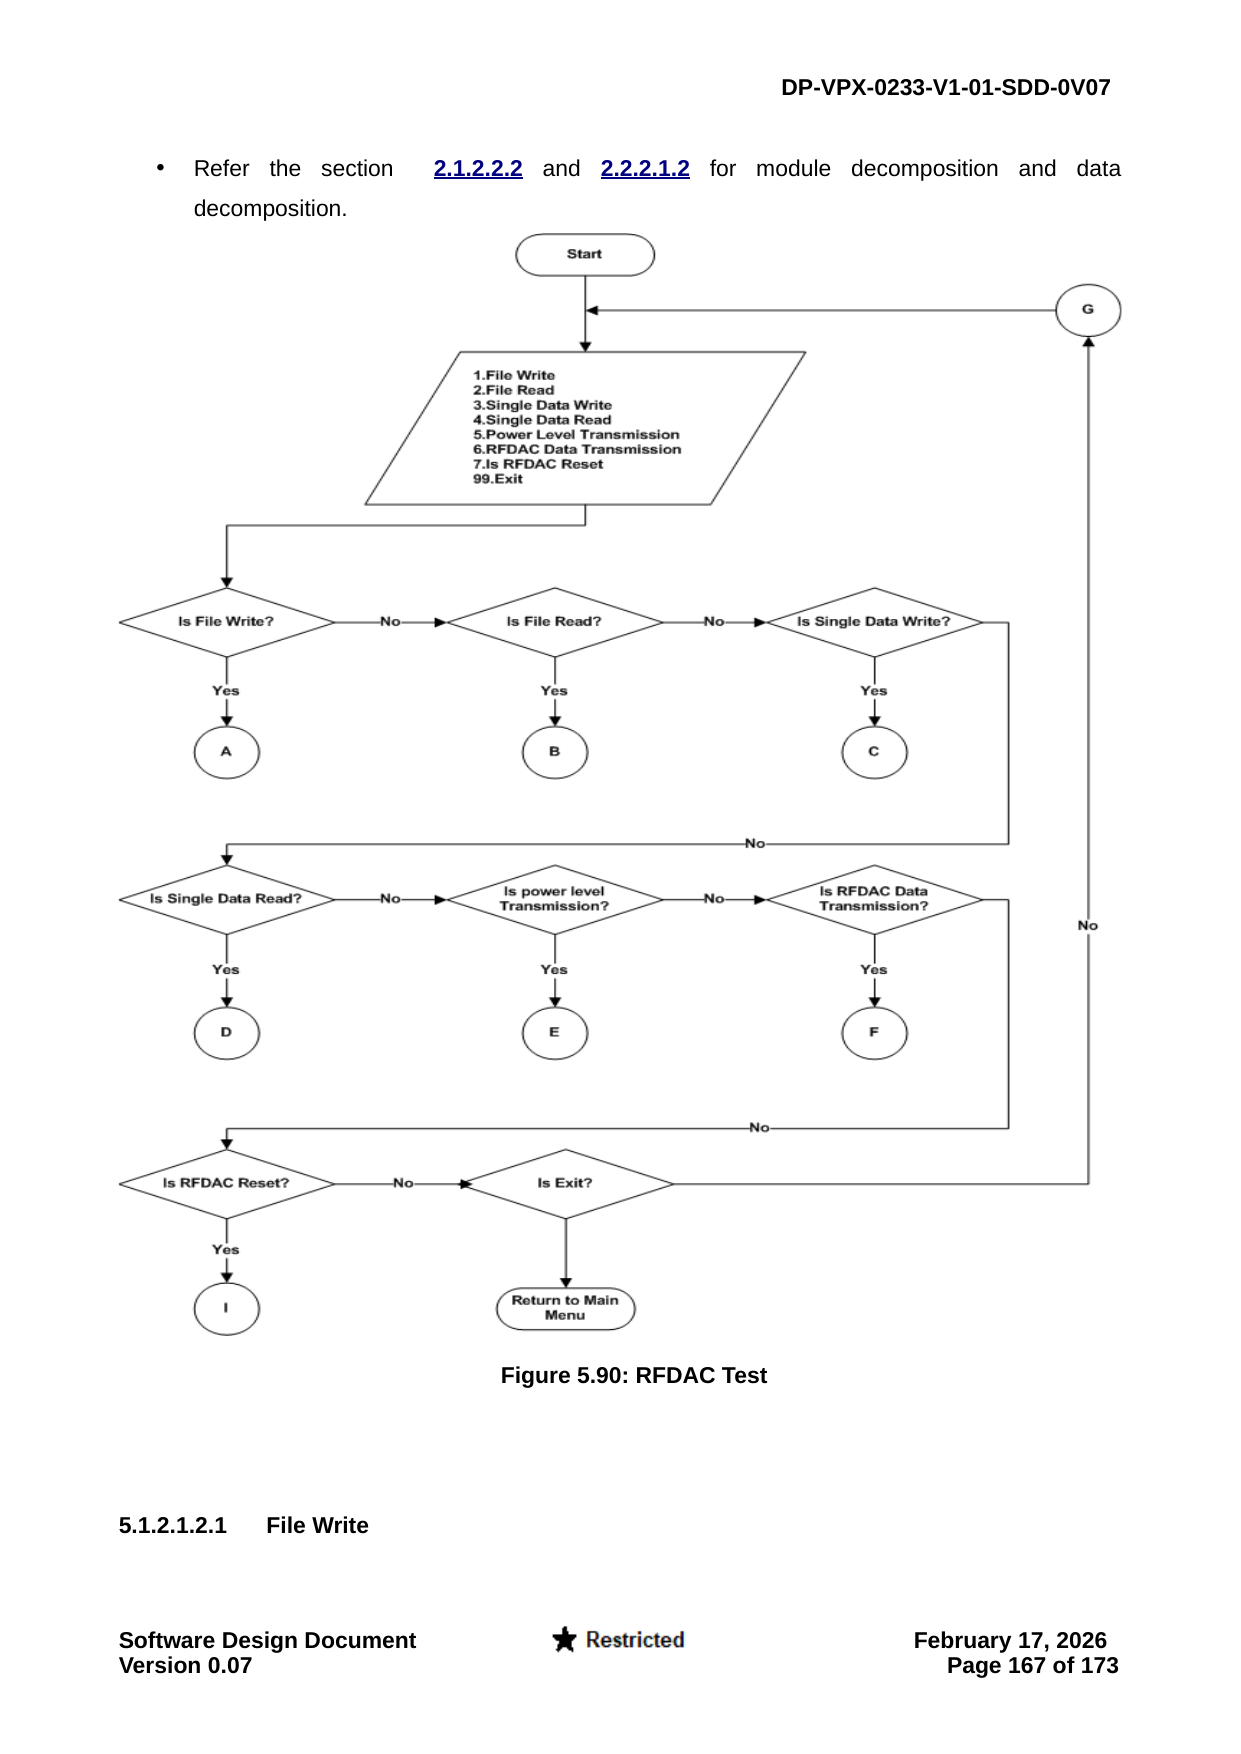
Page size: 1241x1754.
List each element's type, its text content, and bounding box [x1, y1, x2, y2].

picture [542, 1617, 698, 1662]
picture [118, 233, 1122, 1336]
list Refer the section 2.1.2.2.2 and 2.2.2.1.2 for module decomposition and data decomposition. [156, 154, 1122, 221]
subtitle File Write [118, 1516, 1122, 1538]
text Figure 5.90: RFDAC Test [118, 1336, 1122, 1389]
